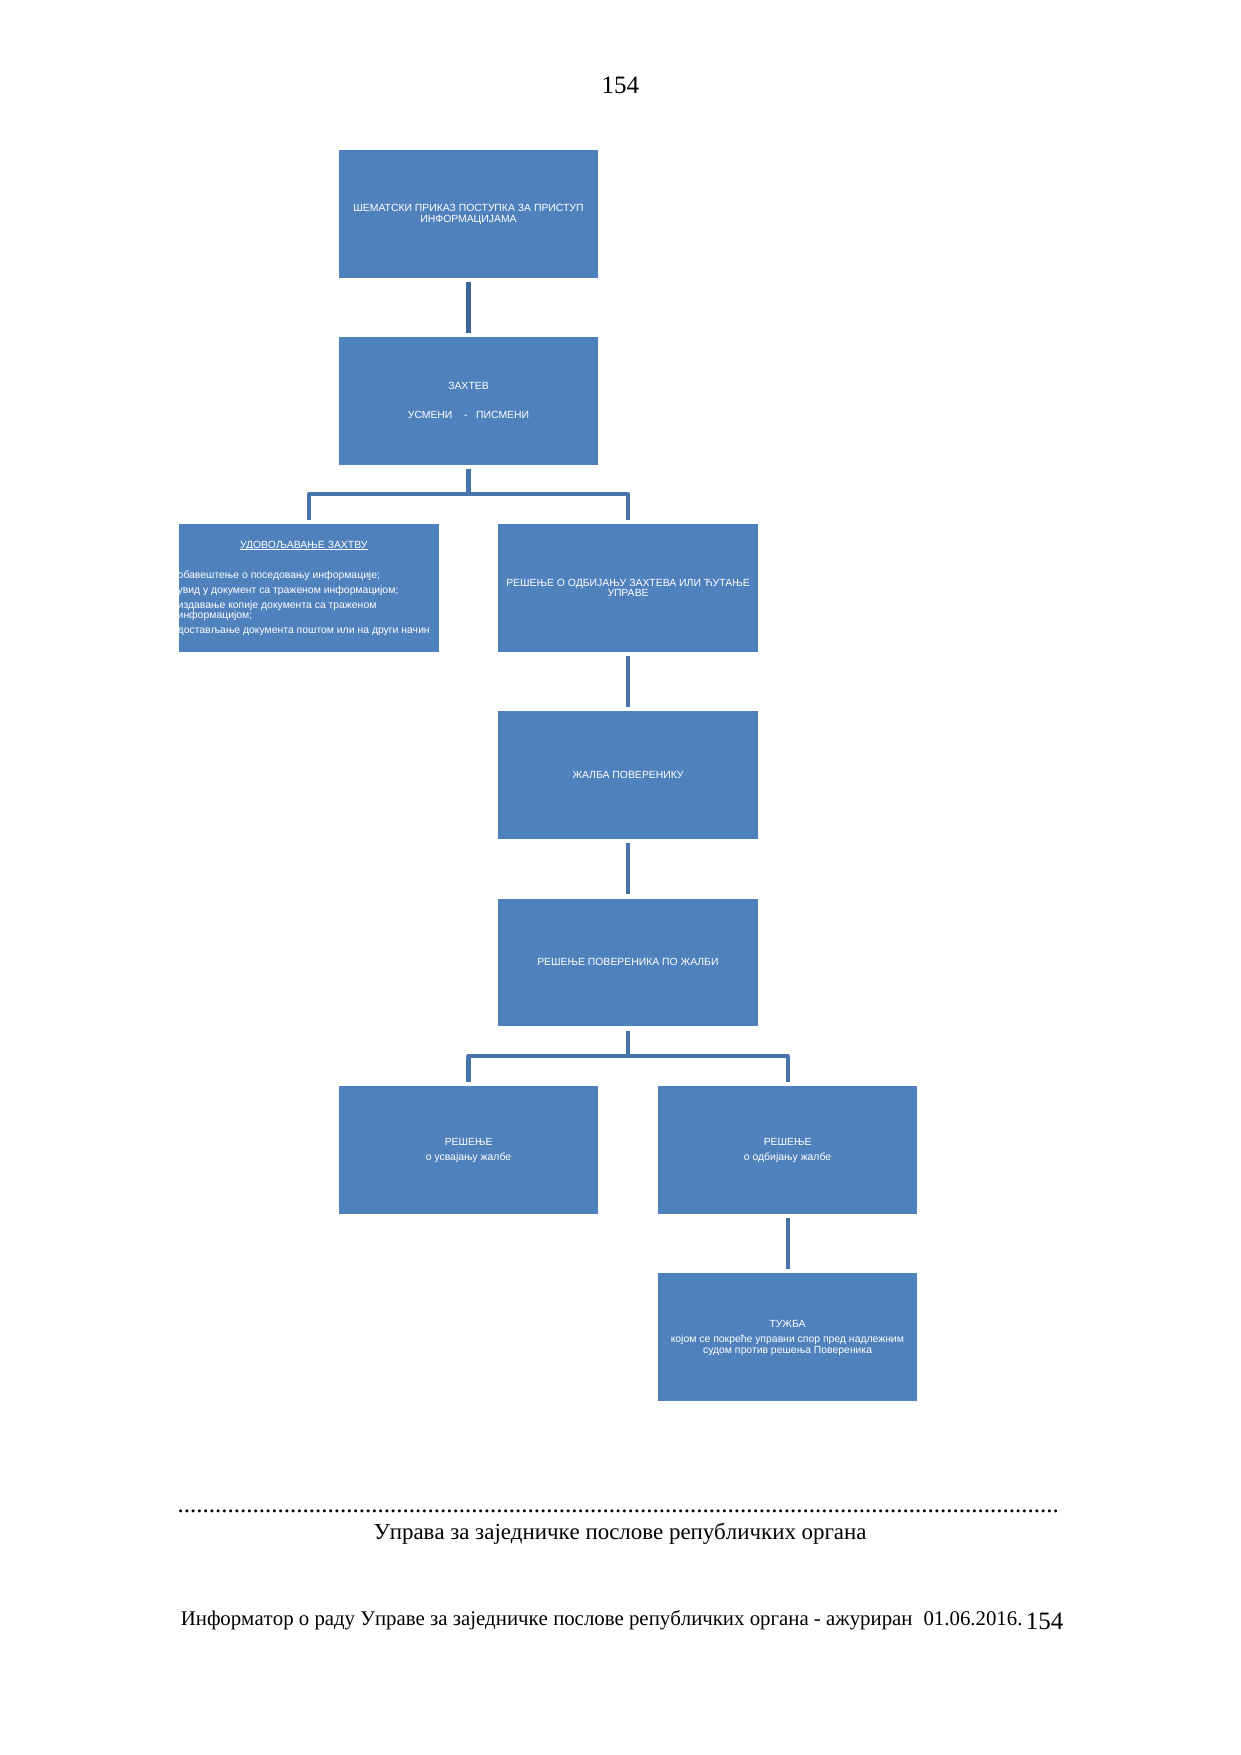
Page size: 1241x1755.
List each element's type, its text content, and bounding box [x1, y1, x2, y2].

text Управа за заједничке послове републичких органа [177, 1518, 1063, 1544]
text ............................................................................................................................................. [177, 1489, 1063, 1518]
